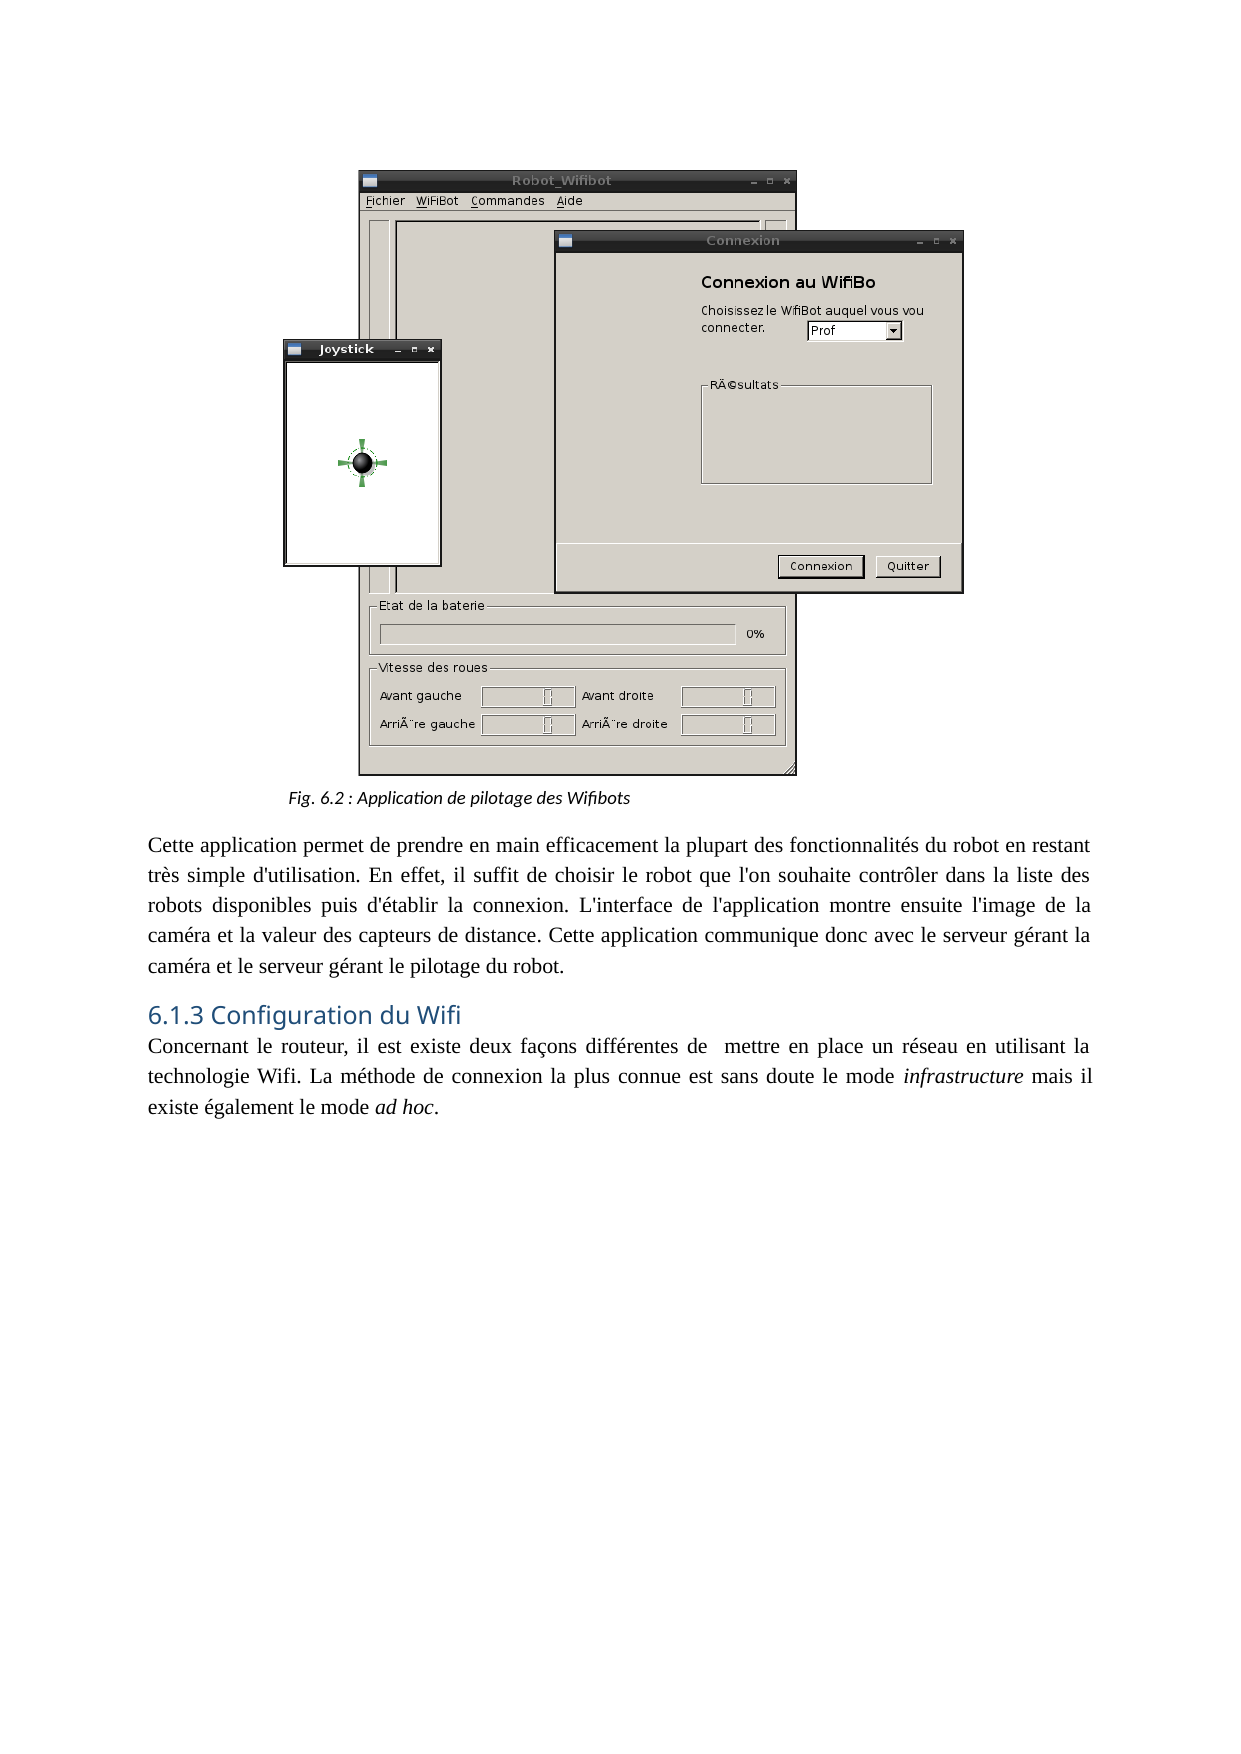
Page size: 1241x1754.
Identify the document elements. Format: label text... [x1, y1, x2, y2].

text Cette application permet de prendre en main efficacement la plupart des fonctionnalités du robot en restant très simple d'utilisation. En effet, il suffit de choisir le robot que l'on souhaite contrôler dans la liste des robots disponibles puis d'établir la connexion. L'interface de l'application montre ensuite l'image de la caméra et la valeur des capteurs de distance. Cette application communique donc avec le serveur gérant la caméra et le serveur gérant le pilotage du robot. [148, 148, 1093, 978]
text Fig. 6.2 : Application de pilotage des Wifibots [288, 786, 952, 809]
subtitle Configuration du Wifi [148, 997, 1093, 1032]
text Concernant le routeur, il est existe deux façons différentes de mettre en place un réseau en utilisant la technologie Wifi. La méthode de connexion la plus connue est sans doute le mode infrastructure mais il existe également le mode ad hoc. [148, 1033, 1093, 1119]
picture [272, 166, 968, 786]
